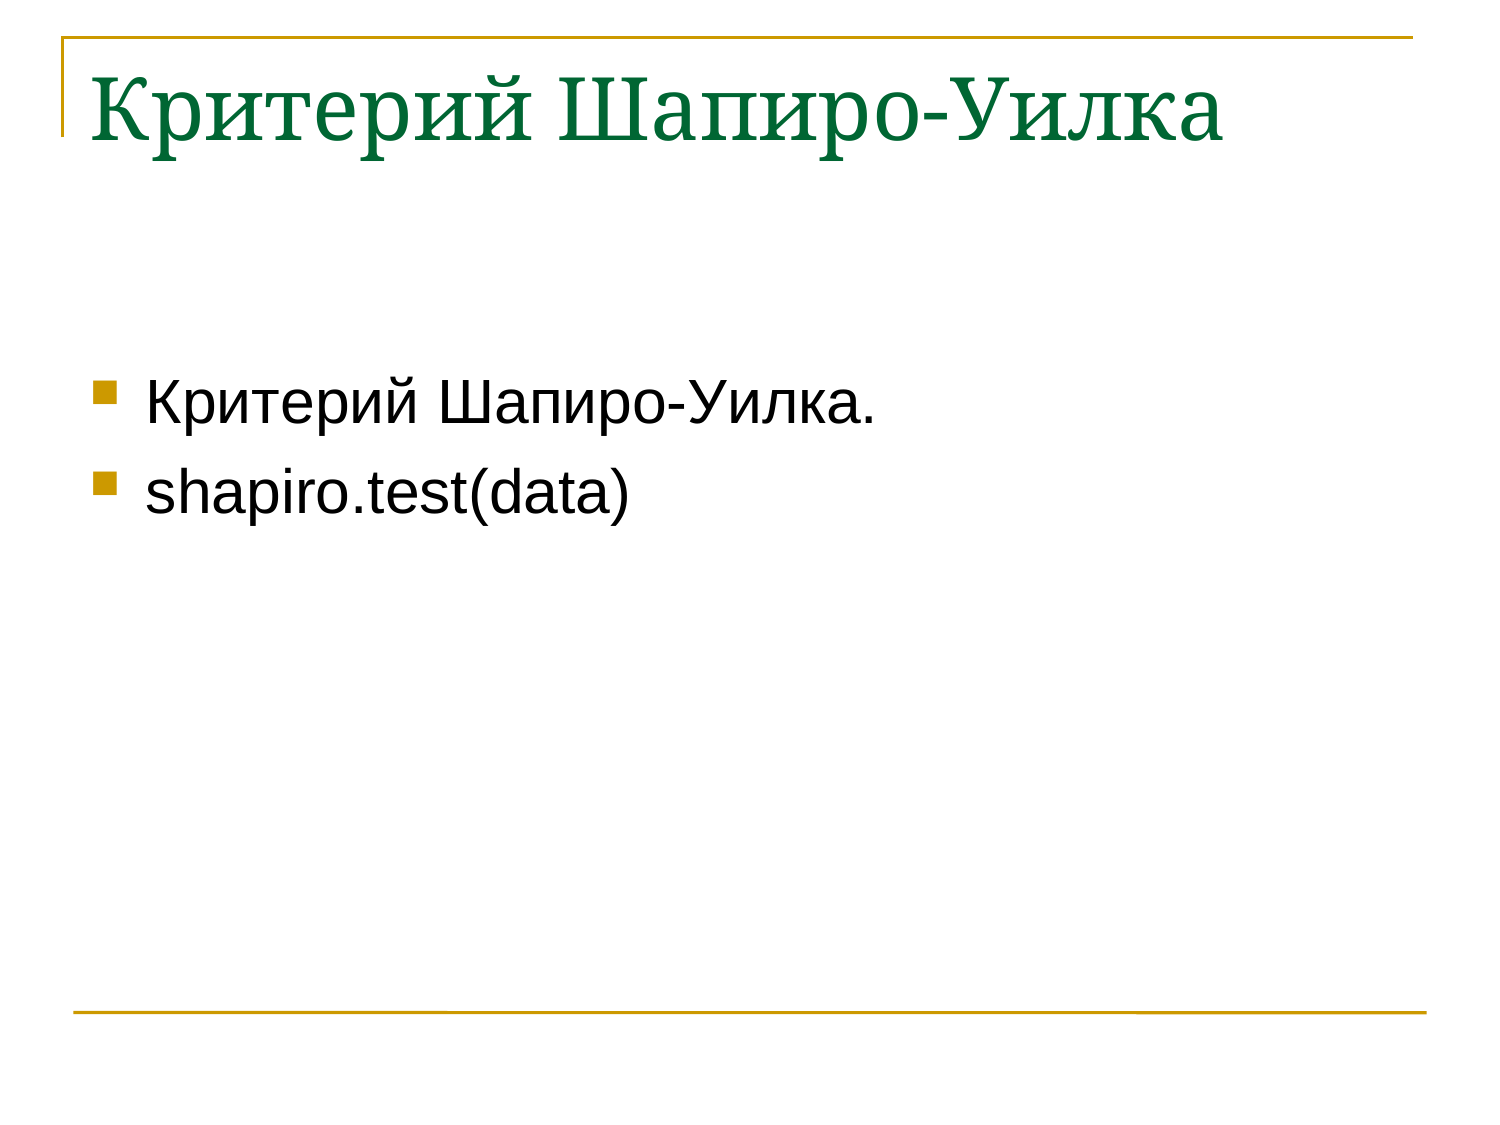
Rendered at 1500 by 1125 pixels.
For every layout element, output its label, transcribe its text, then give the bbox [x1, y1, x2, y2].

title Критерий Шапиро-Уилка [75, 45, 1426, 233]
list Критерий Шапиро-Уилка. shapiro.test(data) [75, 262, 1426, 1006]
